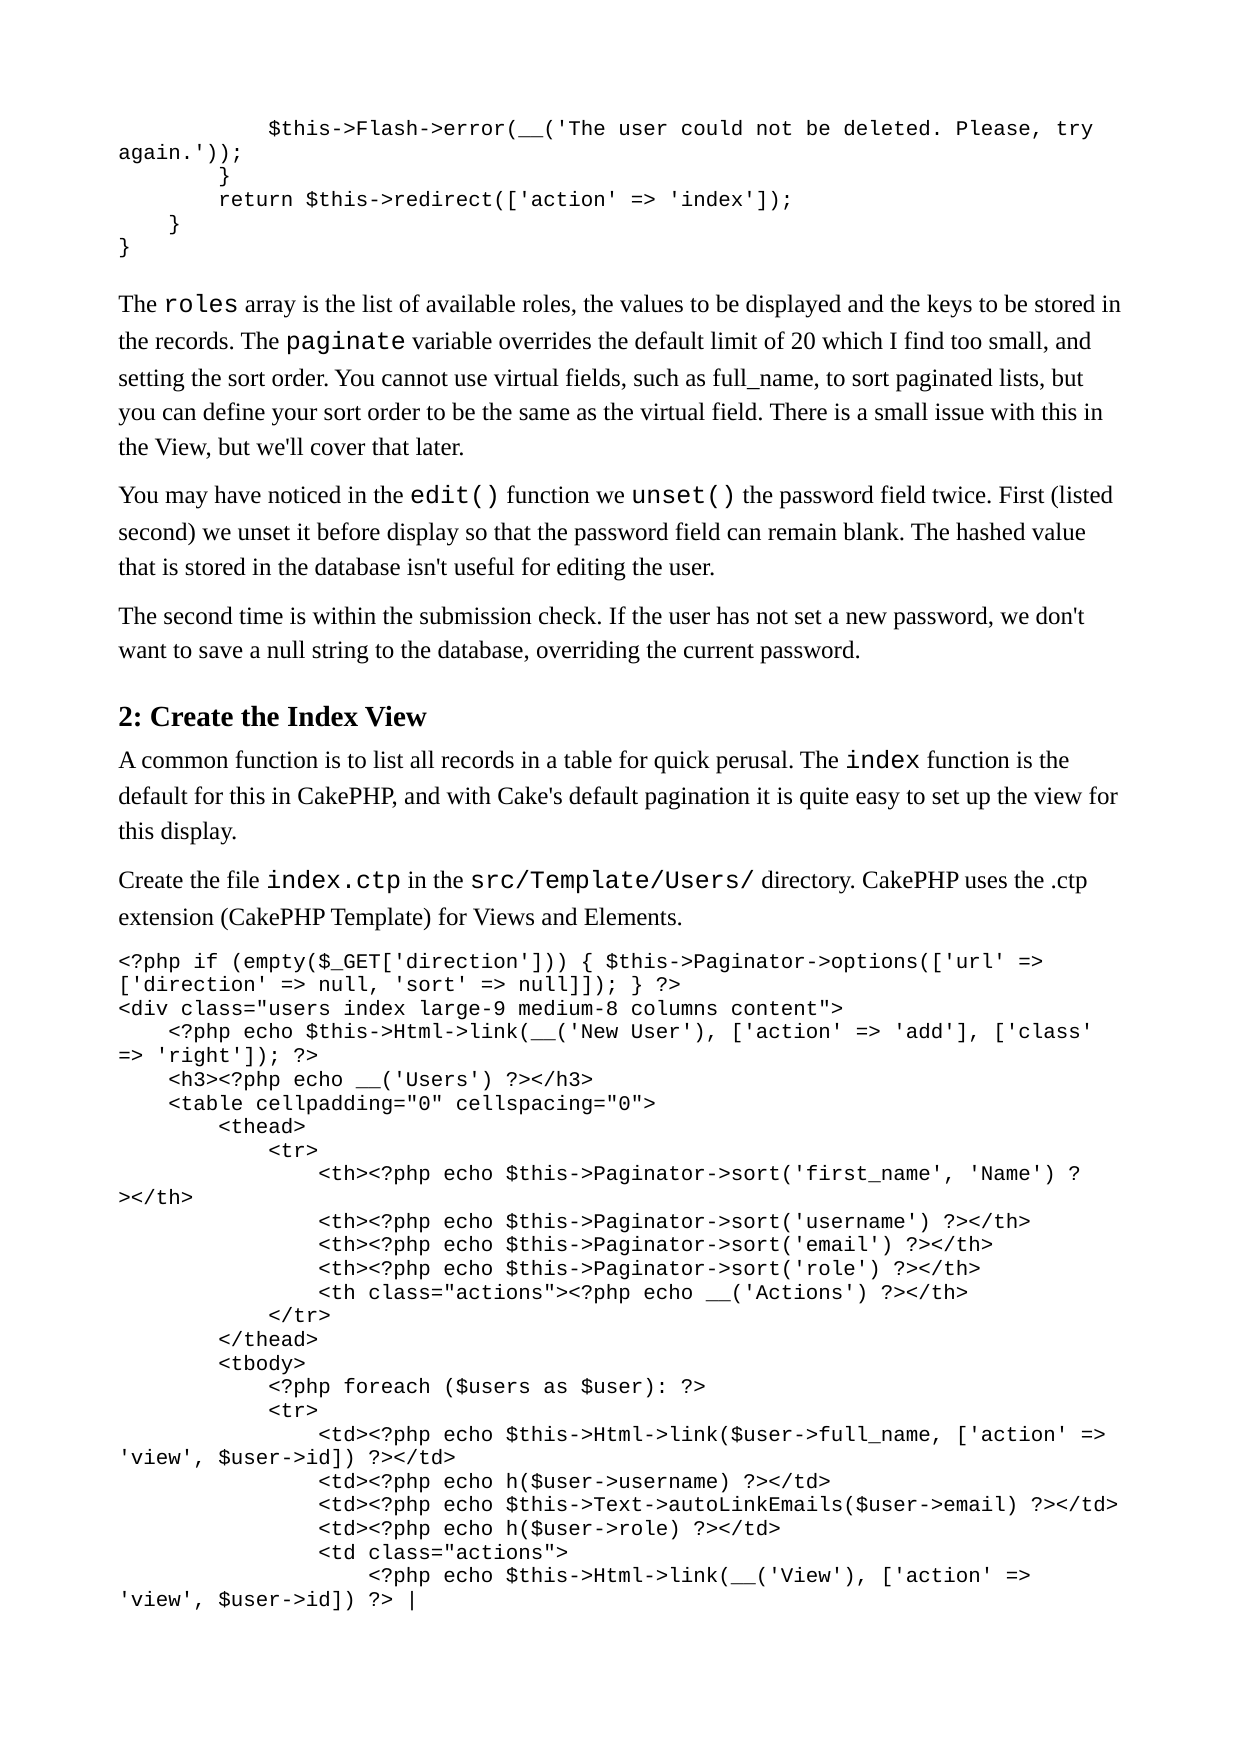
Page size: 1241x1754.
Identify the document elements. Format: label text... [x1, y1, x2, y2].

text <thead> [118, 1116, 1122, 1140]
text The roles array is the list of available roles, the values to be displayed and the keys to be stored in the records. The paginate variable overrides the default limit of 20 which I find too small, and setting the sort order. You cannot use virtual fields, such as full_name, to sort paginated lists, but you can define your sort order to be the same as the virtual field. There is a small issue with this in the View, but we'll cover that later. [118, 289, 1122, 460]
text <th><?php echo $this->Paginator->sort('email') ?></th> [118, 1234, 1122, 1258]
text return $this->redirect(['action' => 'index']); [118, 189, 1122, 213]
text <td><?php echo $this->Html->link($user->full_name, ['action' => 'view', $user->id]) ?></td> [118, 1423, 1122, 1471]
text You may have noticed in the edit() function we unset() the password field twice. First (listed second) we unset it before display so that the password field can remain blank. The hashed value that is stored in the database isn't useful for editing the user. [118, 481, 1122, 580]
text <th class="actions"><?php echo __('Actions') ?></th> [118, 1282, 1122, 1305]
text <th><?php echo $this->Paginator->sort('username') ?></th> [118, 1211, 1122, 1234]
text $this->Flash->error(__('The user could not be deleted. Please, try again.')); [118, 118, 1122, 165]
text <td><?php echo h($user->role) ?></td> [118, 1518, 1122, 1542]
text <th><?php echo $this->Paginator->sort('role') ?></th> [118, 1258, 1122, 1282]
text Create the file index.ctp in the src/Template/Users/ directory. CakePHP uses the .ctp extension (CakePHP Template) for Views and Elements. [118, 865, 1122, 930]
subtitle 2: Create the Index View [118, 699, 1122, 732]
text <div class="users index large-9 medium-8 columns content"> [118, 998, 1122, 1022]
text The second time is within the submission check. If the user has not set a new password, we don't want to save a null string to the database, overriding the current password. [118, 601, 1122, 664]
text <?php echo $this->Html->link(__('View'), ['action' => 'view', $user->id]) ?> | [118, 1565, 1122, 1613]
text <th><?php echo $this->Paginator->sort('first_name', 'Name') ?></th> [118, 1163, 1122, 1211]
text } [118, 213, 1122, 236]
text <td><?php echo h($user->username) ?></td> [118, 1471, 1122, 1494]
text <td class="actions"> [118, 1542, 1122, 1565]
text } [118, 236, 1122, 260]
text A common function is to list all records in a table for quick perusal. The index function is the default for this in CakePHP, and with Cake's default pagination it is quite easy to set up the view for this display. [118, 745, 1122, 845]
text <?php echo $this->Html->link(__('New User'), ['action' => 'add'], ['class' => 'right']); ?> [118, 1022, 1122, 1069]
text <tbody> [118, 1353, 1122, 1376]
text <?php foreach ($users as $user): ?> [118, 1376, 1122, 1400]
text <h3><?php echo __('Users') ?></h3> [118, 1069, 1122, 1092]
text <tr> [118, 1400, 1122, 1423]
text } [118, 165, 1122, 189]
text </tr> [118, 1305, 1122, 1329]
text <tr> [118, 1140, 1122, 1163]
text <td><?php echo $this->Text->autoLinkEmails($user->email) ?></td> [118, 1494, 1122, 1518]
text <?php if (empty($_GET['direction'])) { $this->Paginator->options(['url' => ['direction' => null, 'sort' => null]]); } ?> [118, 951, 1122, 998]
text <table cellpadding="0" cellspacing="0"> [118, 1092, 1122, 1116]
text </thead> [118, 1329, 1122, 1353]
